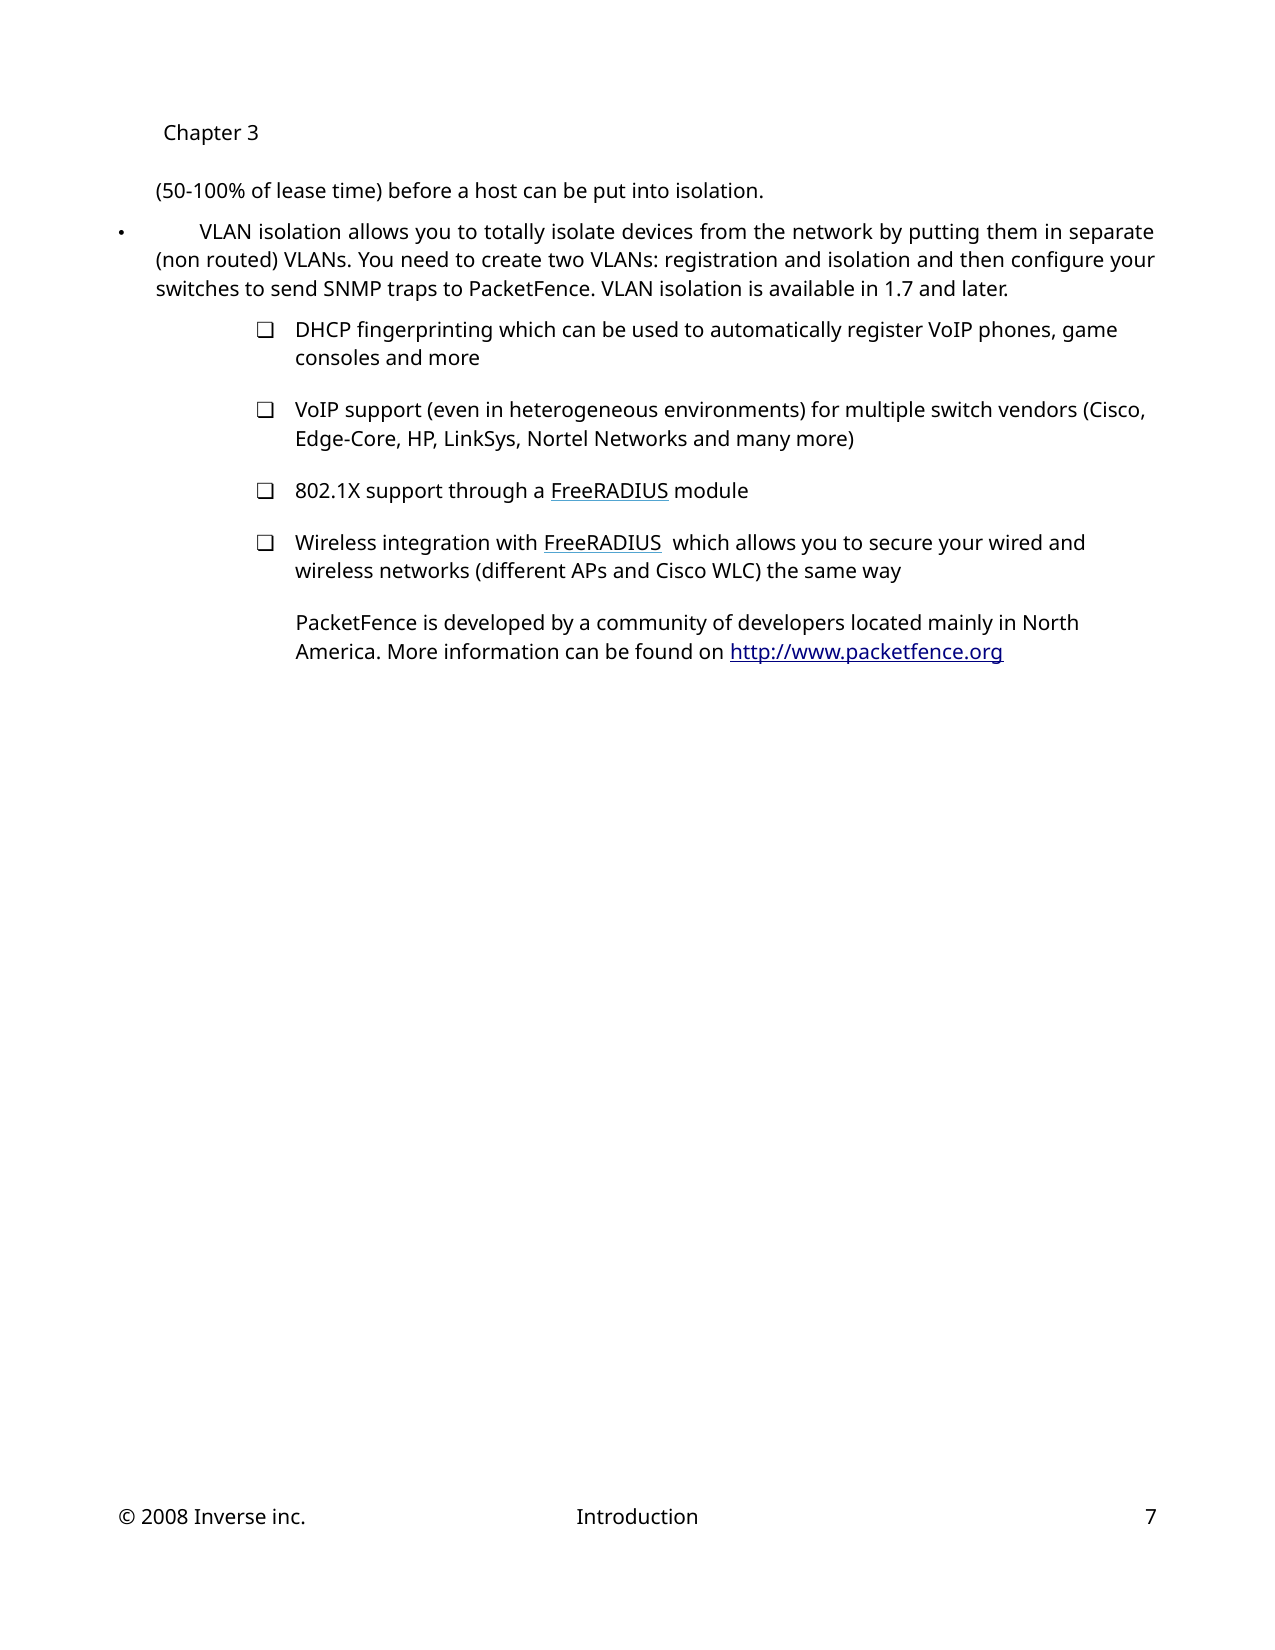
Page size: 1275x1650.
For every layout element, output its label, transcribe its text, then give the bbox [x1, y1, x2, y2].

text ❏ DHCP fingerprinting which can be used to automatically register VoIP phones, game consoles and more [256, 315, 1157, 372]
list (50-100% of lease time) before a host can be put into isolation. [118, 176, 1157, 204]
text ❏ Wireless integration with FreeRADIUS which allows you to secure your wired and wireless networks (different APs and Cisco WLC) the same way [256, 528, 1157, 585]
list VLAN isolation allows you to totally isolate devices from the network by putting them in separate (non routed) VLANs. You need to create two VLANs: registration and isolation and then configure your switches to send SNMP traps to PacketFence. VLAN isolation is available in 1.7 and later. [118, 217, 1157, 302]
text ❏ VoIP support (even in heterogeneous environments) for multiple switch vendors (Cisco, Edge-Core, HP, LinkSys, Nortel Networks and many more) [256, 395, 1157, 452]
text ❏ 802.1X support through a FreeRADIUS module [256, 476, 1157, 504]
text PacketFence is developed by a community of developers located mainly in North America. More information can be found on http://www.packetfence.org [295, 608, 1157, 665]
